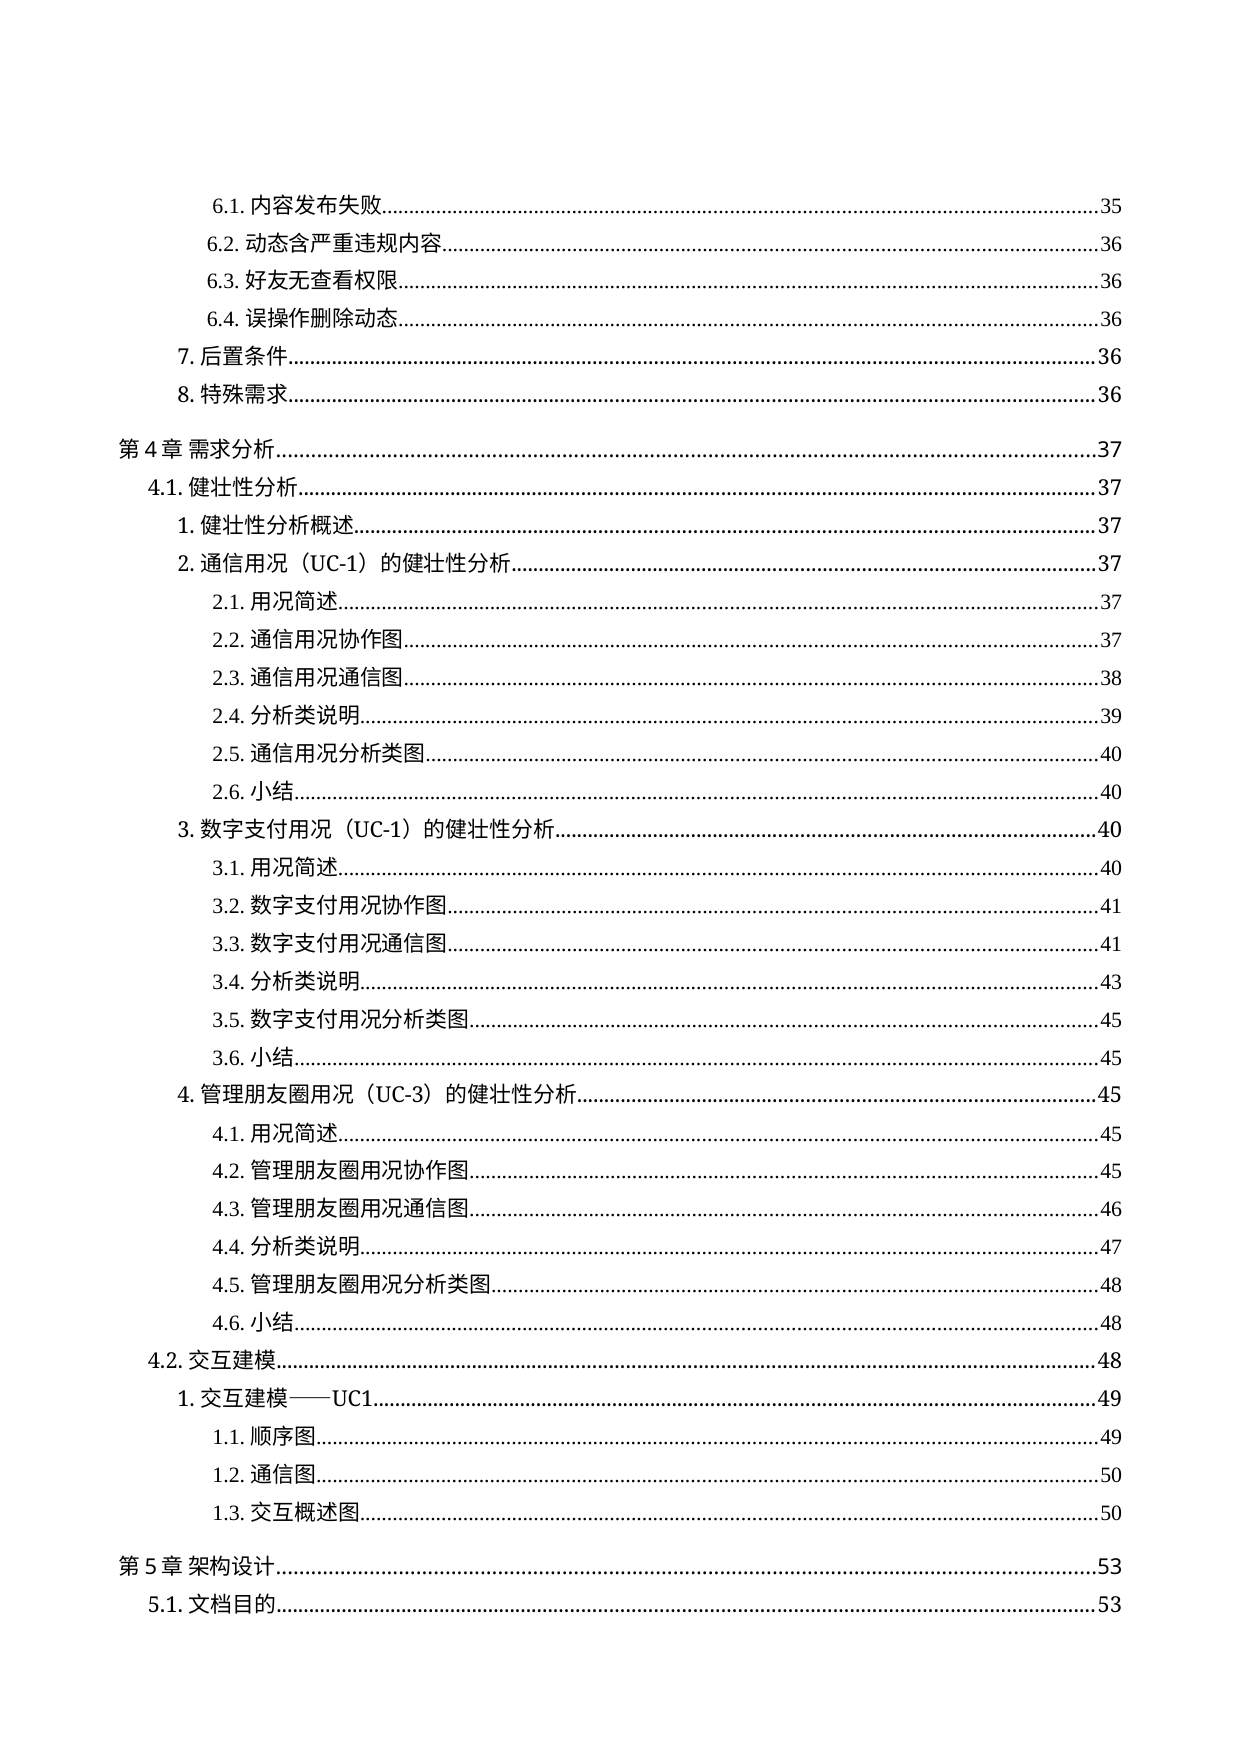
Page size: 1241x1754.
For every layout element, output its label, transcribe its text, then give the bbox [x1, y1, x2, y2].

text 3.1. 用况简述 40 [207, 850, 1122, 882]
text 3.2. 数字支付用况协作图 41 [207, 888, 1122, 919]
text 7. 后置条件 36 [177, 339, 1122, 371]
text 4.2. 管理朋友圈用况协作图 45 [207, 1153, 1122, 1185]
text 4.6. 小结 48 [207, 1305, 1122, 1337]
text 3.5. 数字支付用况分析类图 45 [207, 1002, 1122, 1033]
text 1.1. 顺序图 49 [207, 1419, 1122, 1451]
text 3.3. 数字支付用况通信图 41 [207, 926, 1122, 957]
text 1.2. 通信图 50 [207, 1457, 1122, 1489]
text 3. 数字支付用况（UC-1）的健壮性分析 40 [177, 812, 1122, 843]
text 2.4. 分析类说明 39 [207, 698, 1122, 730]
text 2.1. 用况简述 37 [207, 584, 1122, 616]
text 2.2. 通信用况协作图 37 [207, 622, 1122, 654]
text 4.5. 管理朋友圈用况分析类图 48 [207, 1267, 1122, 1299]
text 4.1. 用况简述 45 [207, 1116, 1122, 1147]
text 4.2. 交互建模 48 [148, 1343, 1122, 1375]
text 第5章 架构设计 53 [118, 1549, 1122, 1581]
text 2.5. 通信用况分析类图 40 [207, 736, 1122, 768]
text 4.3. 管理朋友圈用况通信图 46 [207, 1191, 1122, 1223]
text 1. 交互建模——UC1 49 [177, 1381, 1122, 1413]
text 6.2. 动态含严重违规内容 36 [207, 226, 1122, 257]
text 8. 特殊需求 36 [177, 377, 1122, 409]
text 6.3. 好友无查看权限 36 [207, 263, 1122, 295]
text 2.3. 通信用况通信图 38 [207, 660, 1122, 692]
text 6.4. 误操作删除动态 36 [207, 301, 1122, 333]
text 第4章 需求分析 37 [118, 432, 1122, 463]
text 5.1. 文档目的 53 [148, 1587, 1122, 1619]
text 1.3. 交互概述图 50 [207, 1495, 1122, 1527]
text 3.4. 分析类说明 43 [207, 964, 1122, 995]
text 4. 管理朋友圈用况（UC-3）的健壮性分析 45 [177, 1077, 1122, 1109]
text 4.4. 分析类说明 47 [207, 1229, 1122, 1261]
text 3.6. 小结 45 [207, 1039, 1122, 1071]
text 1. 健壮性分析概述 37 [177, 508, 1122, 540]
text 6.1. 内容发布失败 35 [207, 188, 1122, 219]
text 4.1. 健壮性分析 37 [148, 470, 1122, 502]
text 2. 通信用况（UC-1）的健壮性分析 37 [177, 546, 1122, 578]
text 2.6. 小结 40 [207, 774, 1122, 806]
